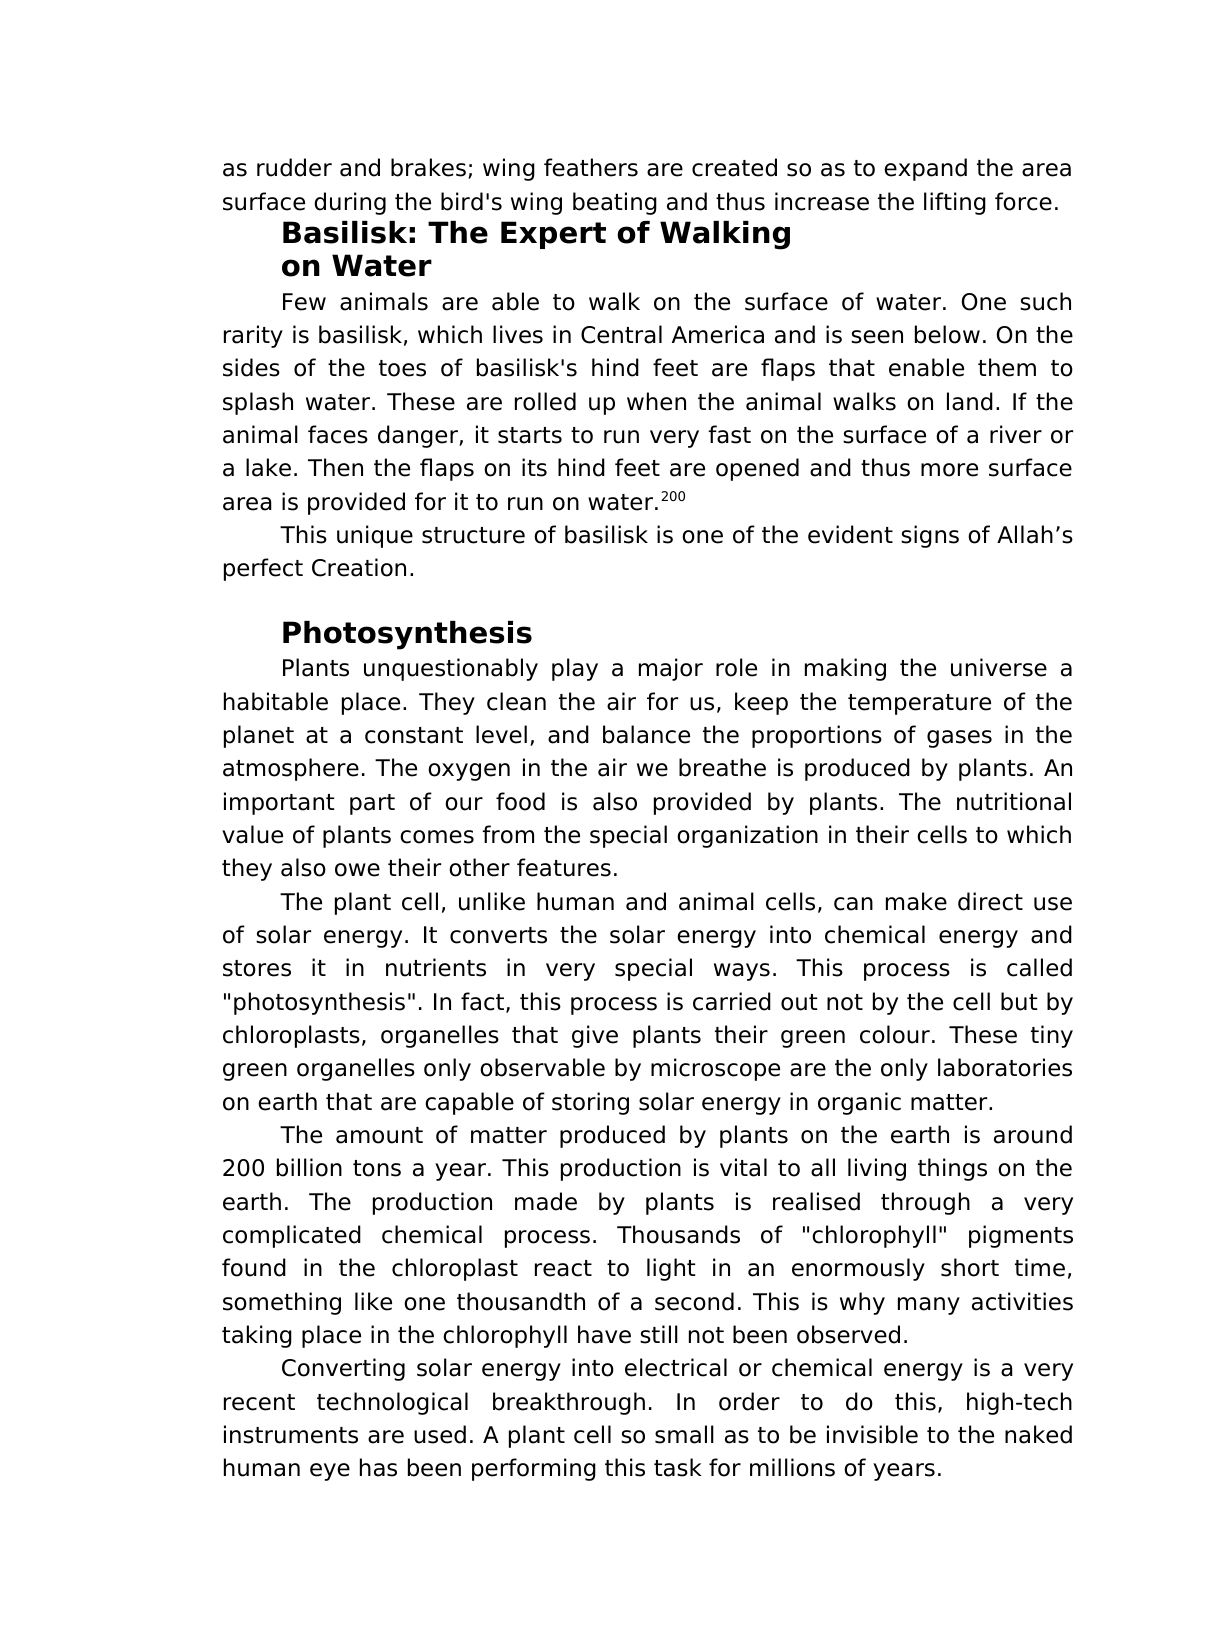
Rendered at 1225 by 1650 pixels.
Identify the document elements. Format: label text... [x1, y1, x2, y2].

text on Water [222, 250, 1075, 283]
text Photosynthesis [222, 617, 1075, 650]
text Converting solar energy into electrical or chemical energy is a very recent technological breakthrough. In order to do this, high-tech instruments are used. A plant cell so small as to be invisible to the naked human eye has been performing this task for millions of years. [222, 1350, 1075, 1483]
text The plant cell, unlike human and animal cells, can make direct use of solar energy. It converts the solar energy into chemical energy and stores it in nutrients in very special ways. This process is called "photosynthesis". In fact, this process is carried out not by the cell but by chloroplasts, organelles that give plants their green colour. These tiny green organelles only observable by microscope are the only laboratories on earth that are capable of storing solar energy in organic matter. [222, 883, 1075, 1117]
text Plants unquestionably play a major role in making the universe a habitable place. They clean the air for us, keep the temperature of the planet at a constant level, and balance the proportions of gases in the atmosphere. The oxygen in the air we breathe is produced by plants. An important part of our food is also provided by plants. The nutritional value of plants comes from the special organization in their cells to which they also owe their other features. [222, 650, 1075, 883]
text Basilisk: The Expert of Walking [222, 217, 1075, 250]
text This unique structure of basilisk is one of the evident signs of Allah’s perfect Creation. [222, 517, 1075, 583]
text as rudder and brakes; wing feathers are created so as to expand the area surface during the bird's wing beating and thus increase the lifting force. [222, 150, 1075, 217]
text Few animals are able to walk on the surface of water. One such rarity is basilisk, which lives in Central America and is seen below. On the sides of the toes of basilisk's hind feet are flaps that enable them to splash water. These are rolled up when the animal walks on land. If the animal faces danger, it starts to run very fast on the surface of a river or a lake. Then the flaps on its hind feet are opened and thus more surface area is provided for it to run on water.200 [222, 283, 1075, 517]
text The amount of matter produced by plants on the earth is around 200 billion tons a year. This production is vital to all living things on the earth. The production made by plants is realised through a very complicated chemical process. Thousands of "chlorophyll" pigments found in the chloroplast react to light in an enormously short time, something like one thousandth of a second. This is why many activities taking place in the chlorophyll have still not been observed. [222, 1117, 1075, 1350]
